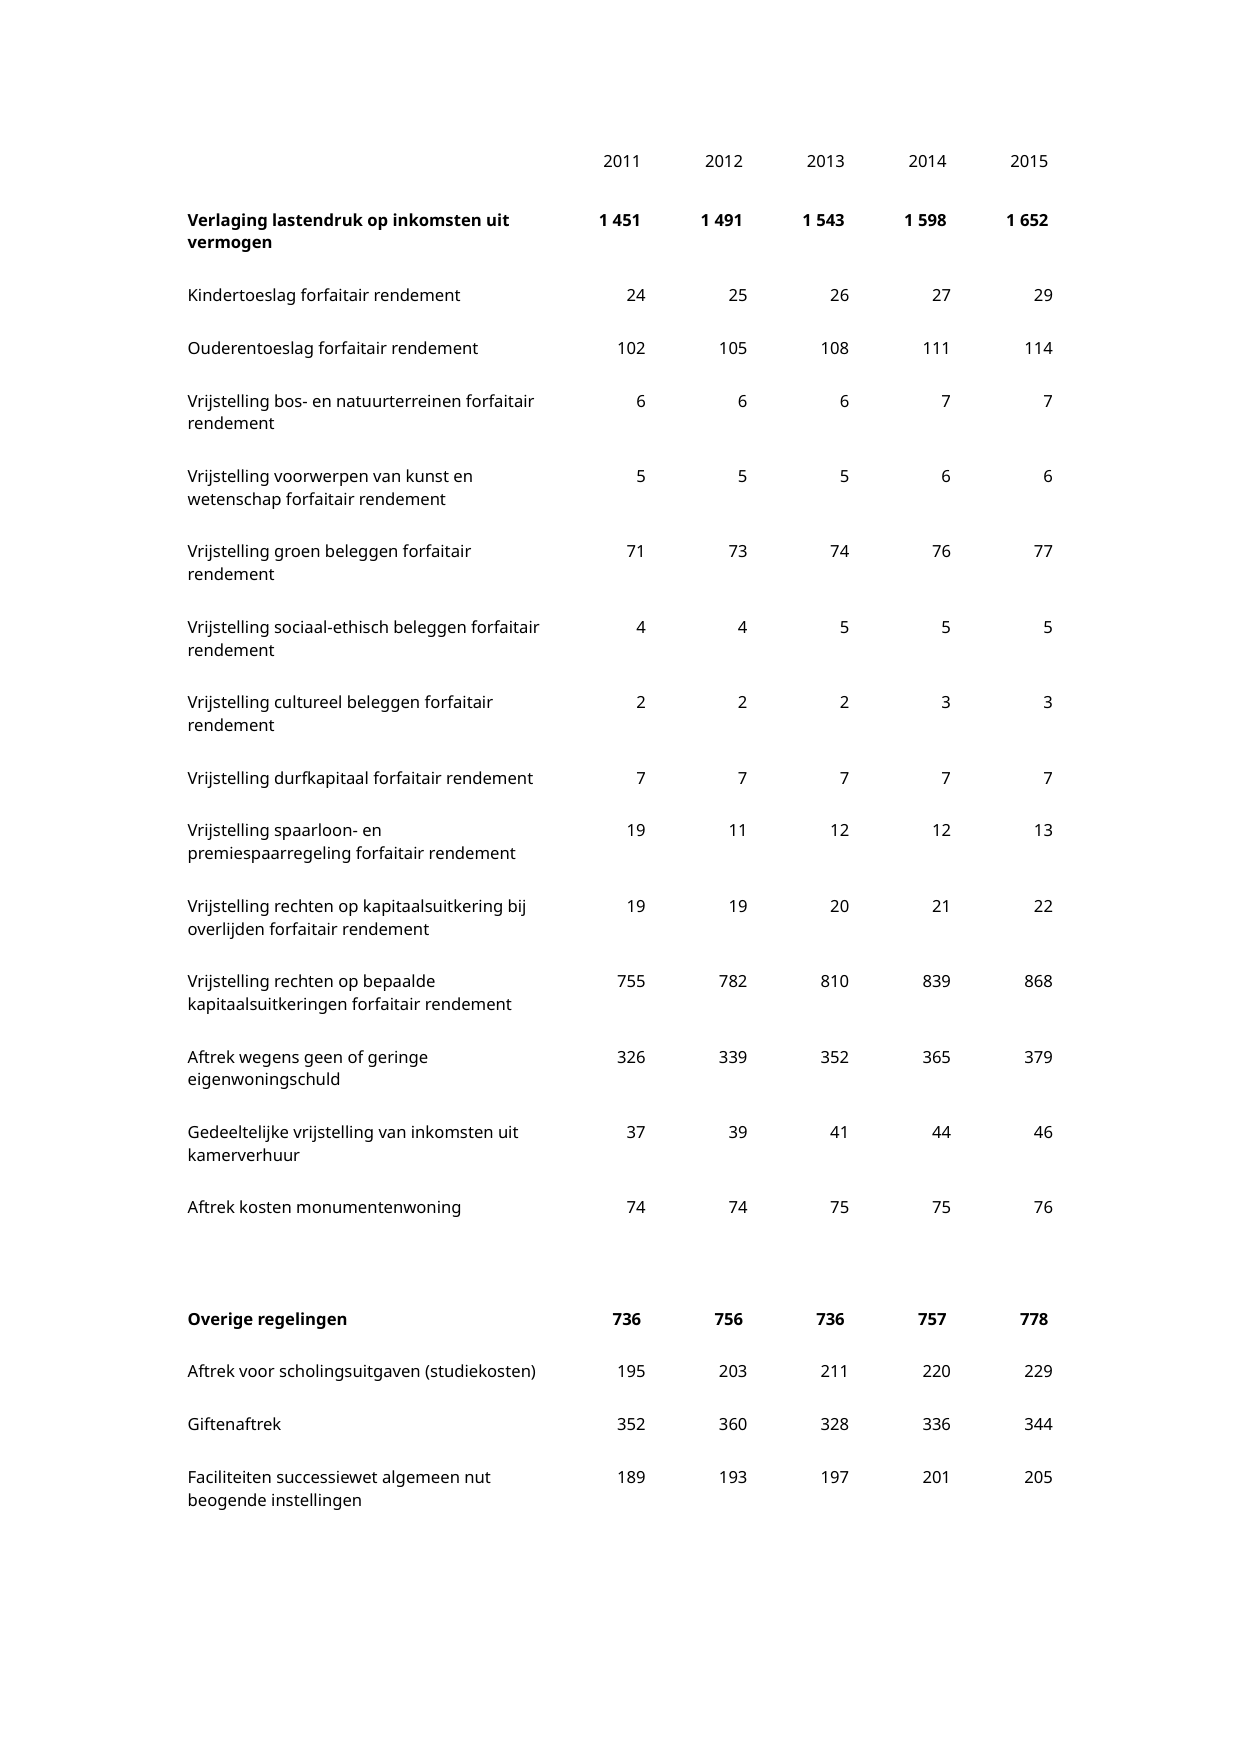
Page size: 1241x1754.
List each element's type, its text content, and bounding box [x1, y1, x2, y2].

table_cell 1 543 [747, 209, 849, 284]
table_cell 6 [951, 465, 1053, 540]
table_cell 77 [951, 540, 1053, 616]
table_cell 1 491 [645, 209, 747, 284]
table_cell [645, 1541, 747, 1599]
table_cell Kindertoeslag forfaitair rendement [188, 284, 544, 337]
table_cell 839 [849, 970, 951, 1045]
table_cell 26 [747, 284, 849, 337]
table_cell 736 [747, 1307, 849, 1360]
table_cell 211 [747, 1360, 849, 1413]
table_cell 12 [849, 819, 951, 894]
table_cell 4 [544, 616, 645, 691]
table_cell [544, 1249, 645, 1307]
table_cell 379 [951, 1045, 1053, 1121]
table_cell Verlaging lastendruk op inkomsten uit vermogen [188, 209, 544, 284]
table_cell 5 [849, 616, 951, 691]
table_cell 344 [951, 1413, 1053, 1465]
table_cell 46 [951, 1121, 1053, 1196]
table_cell Vrijstelling spaarloon- en premiespaarregeling forfaitair rendement [188, 819, 544, 894]
table_cell 44 [849, 1121, 951, 1196]
table_cell 6 [544, 389, 645, 465]
table_cell 755 [544, 970, 645, 1045]
table_cell 203 [645, 1360, 747, 1413]
table_cell 75 [849, 1196, 951, 1249]
table_cell 111 [849, 337, 951, 389]
table_cell 339 [645, 1045, 747, 1121]
table_cell 12 [747, 819, 849, 894]
table_cell 102 [544, 337, 645, 389]
table_cell 5 [544, 465, 645, 540]
table_cell 7 [747, 766, 849, 819]
table_cell 76 [849, 540, 951, 616]
table_cell 757 [849, 1307, 951, 1360]
table_cell [544, 1541, 645, 1599]
table_cell [188, 1249, 544, 1307]
table_cell 22 [951, 895, 1053, 970]
table_cell Overige regelingen [188, 1307, 544, 1360]
table_cell 2 [544, 691, 645, 766]
table_header 2012 [645, 150, 747, 208]
table_cell 24 [544, 284, 645, 337]
table_cell Vrijstelling rechten op bepaalde kapitaalsuitkeringen forfaitair rendement [188, 970, 544, 1045]
table_cell 4 [645, 616, 747, 691]
table_cell 19 [645, 895, 747, 970]
table_cell Giftenaftrek [188, 1413, 544, 1465]
table_cell 193 [645, 1465, 747, 1541]
table_header 2014 [849, 150, 951, 208]
table_cell [951, 1249, 1053, 1307]
table_cell 220 [849, 1360, 951, 1413]
table_cell 13 [951, 819, 1053, 894]
table_cell [951, 1541, 1053, 1599]
table_cell Vrijstelling cultureel beleggen forfaitair rendement [188, 691, 544, 766]
table_cell 2 [747, 691, 849, 766]
table_header 2011 [544, 150, 645, 208]
table_cell 7 [645, 766, 747, 819]
table_cell 1 598 [849, 209, 951, 284]
table_cell Vrijstelling durfkapitaal forfaitair rendement [188, 766, 544, 819]
table_cell Aftrek wegens geen of geringe eigenwoningschuld [188, 1045, 544, 1121]
table_cell 7 [544, 766, 645, 819]
table_cell [747, 1541, 849, 1599]
table_header 2013 [747, 150, 849, 208]
table_cell 27 [849, 284, 951, 337]
table_cell 810 [747, 970, 849, 1045]
table_cell 7 [951, 766, 1053, 819]
table_cell 229 [951, 1360, 1053, 1413]
table_cell 11 [645, 819, 747, 894]
table_cell 6 [849, 465, 951, 540]
table_cell 19 [544, 895, 645, 970]
table_cell 352 [544, 1413, 645, 1465]
table_cell 7 [849, 766, 951, 819]
table_cell 205 [951, 1465, 1053, 1541]
table_cell 73 [645, 540, 747, 616]
table_cell 336 [849, 1413, 951, 1465]
table_cell [849, 1541, 951, 1599]
table_cell [645, 1249, 747, 1307]
table_cell 7 [849, 389, 951, 465]
table_cell Faciliteiten successiewet algemeen nut beogende instellingen [188, 1465, 544, 1541]
table_header [188, 150, 544, 208]
table_cell 114 [951, 337, 1053, 389]
table_cell Aftrek kosten monumentenwoning [188, 1196, 544, 1249]
table_cell 326 [544, 1045, 645, 1121]
table_cell 74 [544, 1196, 645, 1249]
table_cell 21 [849, 895, 951, 970]
table_cell 105 [645, 337, 747, 389]
table_cell 5 [747, 465, 849, 540]
table_cell 20 [747, 895, 849, 970]
table_cell 5 [951, 616, 1053, 691]
table_cell [747, 1249, 849, 1307]
table_cell 189 [544, 1465, 645, 1541]
table_cell 71 [544, 540, 645, 616]
table_cell 197 [747, 1465, 849, 1541]
table_cell 29 [951, 284, 1053, 337]
table_cell 7 [951, 389, 1053, 465]
table_cell Aftrek voor scholingsuitgaven (studiekosten) [188, 1360, 544, 1413]
table_cell 352 [747, 1045, 849, 1121]
table_cell 41 [747, 1121, 849, 1196]
table_cell [188, 1541, 544, 1599]
table_cell Vrijstelling rechten op kapitaalsuitkering bij overlijden forfaitair rendement [188, 895, 544, 970]
table_cell 868 [951, 970, 1053, 1045]
table_cell Ouderentoeslag forfaitair rendement [188, 337, 544, 389]
table_cell 5 [747, 616, 849, 691]
table_cell 328 [747, 1413, 849, 1465]
table_cell 782 [645, 970, 747, 1045]
table_cell 39 [645, 1121, 747, 1196]
table_cell 19 [544, 819, 645, 894]
table_cell 75 [747, 1196, 849, 1249]
table_cell 3 [849, 691, 951, 766]
table_cell 365 [849, 1045, 951, 1121]
table_cell 195 [544, 1360, 645, 1413]
table_cell Vrijstelling bos- en natuurterreinen forfaitair rendement [188, 389, 544, 465]
table_cell 76 [951, 1196, 1053, 1249]
table_cell 1 652 [951, 209, 1053, 284]
table_cell 736 [544, 1307, 645, 1360]
table_cell 5 [645, 465, 747, 540]
table_cell Vrijstelling groen beleggen forfaitair rendement [188, 540, 544, 616]
table_cell 201 [849, 1465, 951, 1541]
table_cell 6 [747, 389, 849, 465]
table_cell Vrijstelling voorwerpen van kunst en wetenschap forfaitair rendement [188, 465, 544, 540]
table_cell Vrijstelling sociaal-ethisch beleggen forfaitair rendement [188, 616, 544, 691]
table_cell Gedeeltelijke vrijstelling van inkomsten uit kamerverhuur [188, 1121, 544, 1196]
table_cell 778 [951, 1307, 1053, 1360]
table_cell 360 [645, 1413, 747, 1465]
table_cell 3 [951, 691, 1053, 766]
table_cell 74 [747, 540, 849, 616]
table_cell 74 [645, 1196, 747, 1249]
table_cell [849, 1249, 951, 1307]
table_cell 25 [645, 284, 747, 337]
table_cell 2 [645, 691, 747, 766]
table_cell 6 [645, 389, 747, 465]
table_cell 1 451 [544, 209, 645, 284]
table_cell 108 [747, 337, 849, 389]
table_header 2015 [951, 150, 1053, 208]
table_cell 756 [645, 1307, 747, 1360]
table_cell 37 [544, 1121, 645, 1196]
